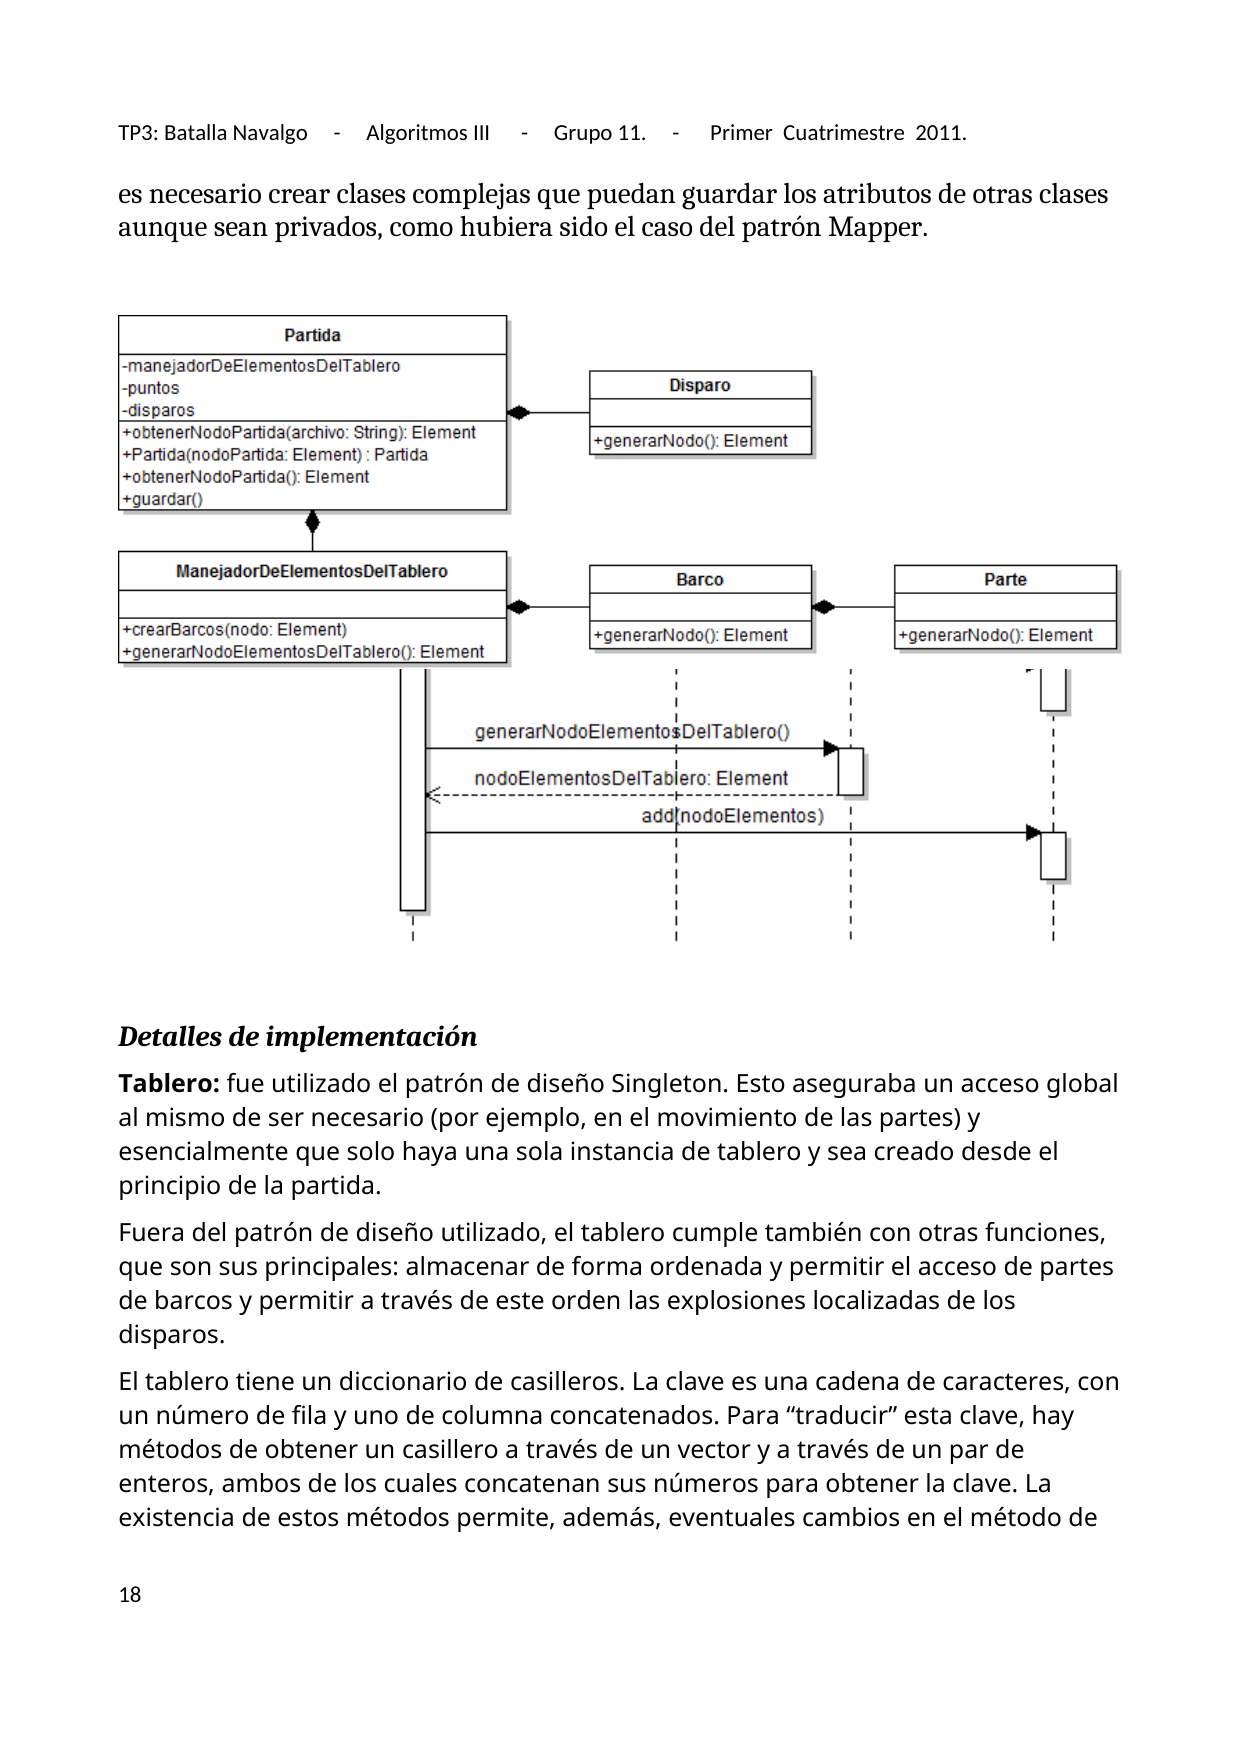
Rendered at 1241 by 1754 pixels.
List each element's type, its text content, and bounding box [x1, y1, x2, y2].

text Fuera del patrón de diseño utilizado, el tablero cumple también con otras funciones, que son sus principales: almacenar de forma ordenada y permitir el acceso de partes de barcos y permitir a través de este orden las explosiones localizadas de los disparos. [118, 1214, 1122, 1351]
text El tablero tiene un diccionario de casilleros. La clave es una cadena de caracteres, con un número de fila y uno de columna concatenados. Para “traducir” esta clave, hay métodos de obtener un casillero a través de un vector y a través de un par de enteros, ambos de los cuales concatenan sus números para obtener la clave. La existencia de estos métodos permite, además, eventuales cambios en el método de [118, 1363, 1122, 1533]
text es necesario crear clases complejas que puedan guardar los atributos de otras clases aunque sean privados, como hubiera sido el caso del patrón Mapper. [118, 177, 1122, 244]
text Tablero: fue utilizado el patrón de diseño Singleton. Esto aseguraba un acceso global al mismo de ser necesario (por ejemplo, en el movimiento de las partes) y esencialmente que solo haya una sola instancia de tablero y sea creado desde el principio de la partida. [118, 1066, 1122, 1202]
text Detalles de implementación [118, 1020, 1122, 1053]
picture [118, 315, 1123, 949]
